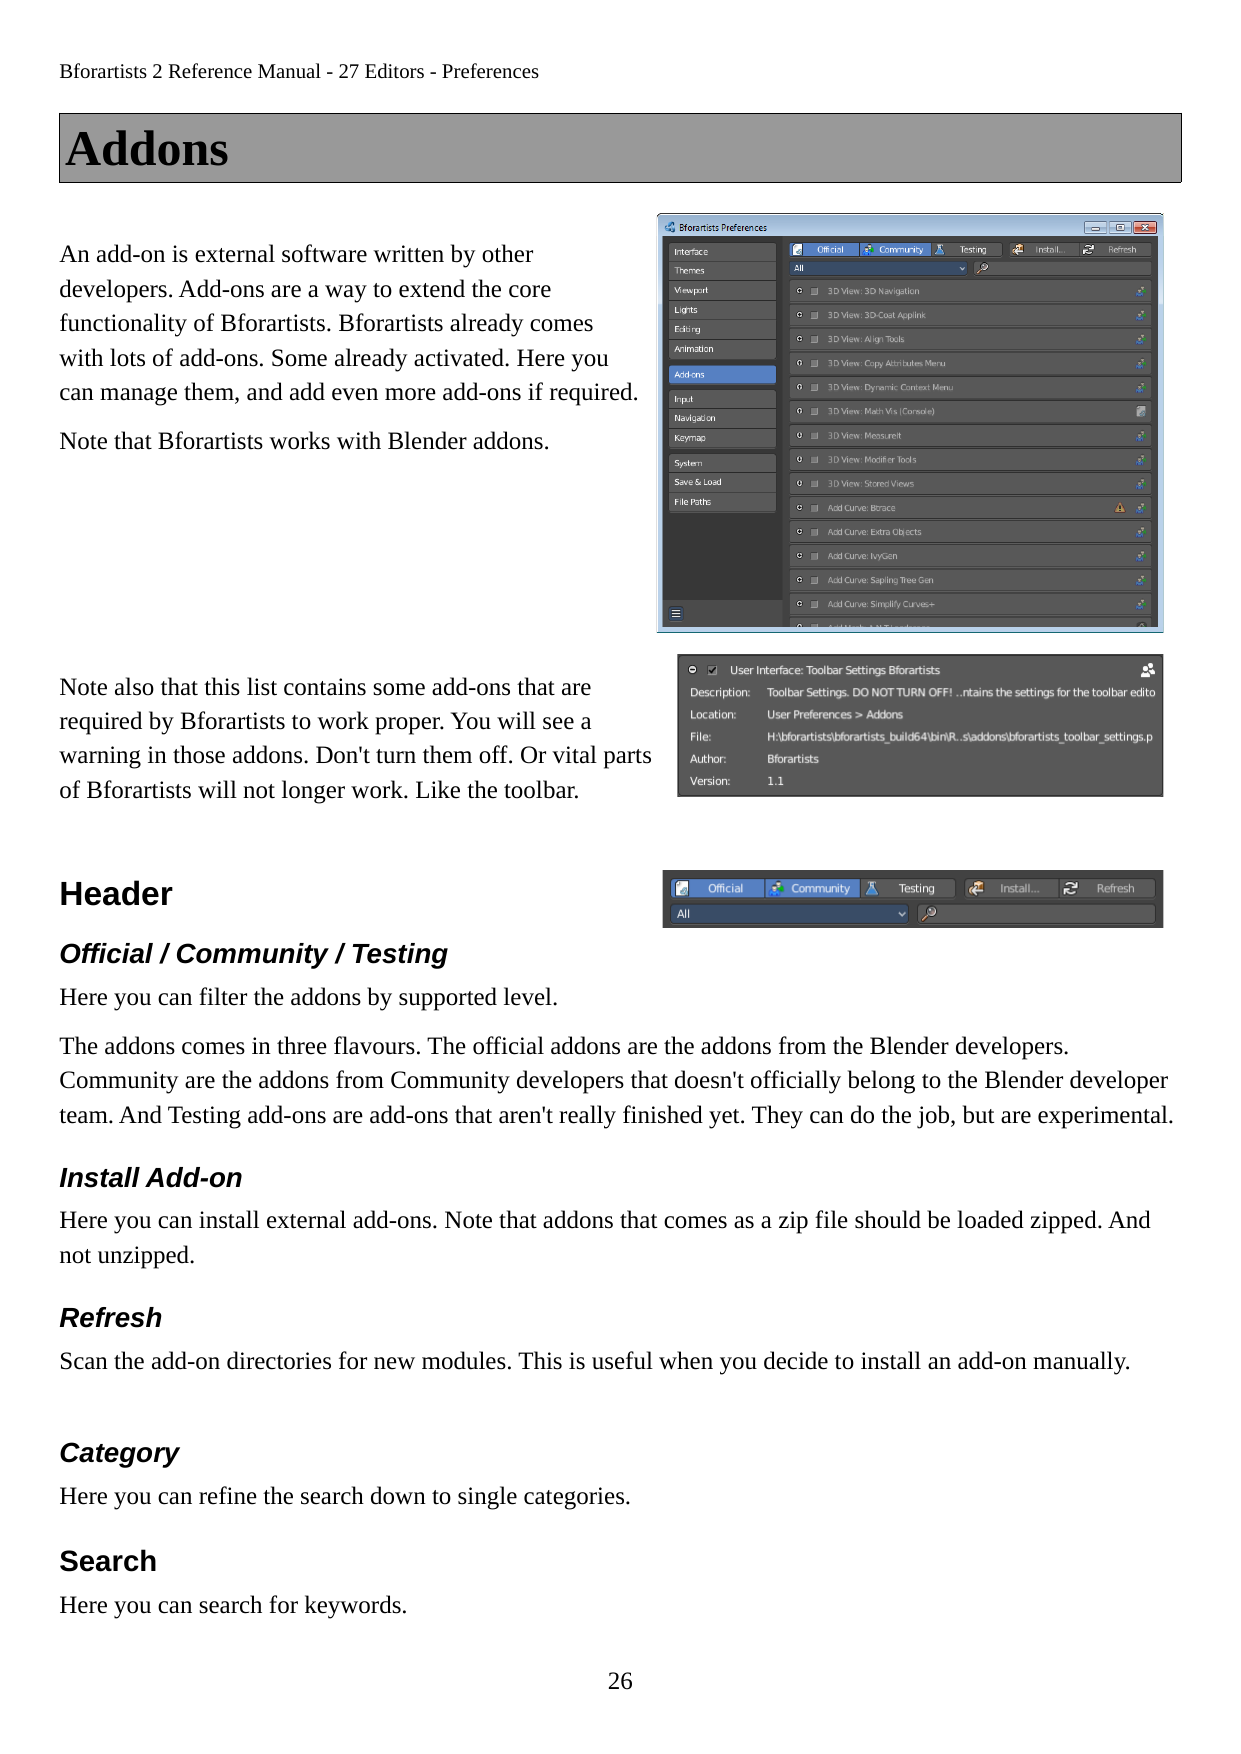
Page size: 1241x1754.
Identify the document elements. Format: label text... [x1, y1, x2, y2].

subtitle Search [59, 1544, 1181, 1578]
subtitle Refresh [59, 1302, 1181, 1333]
picture [656, 213, 1164, 633]
picture [677, 654, 1164, 797]
text The addons comes in three flavours. The official addons are the addons from the Blender developers. Community are the addons from Community developers that doesn't officially belong to the Blender developer team. And Testing add-ons are add-ons that aren't really finished yet. They can do the job, but are experimental. [59, 1031, 1181, 1128]
subtitle Official / Community / Testing [59, 937, 1181, 969]
text Here you can search for keywords. [59, 1591, 1181, 1619]
subtitle Header [59, 874, 662, 912]
text An add-on is external software written by other developers. Add-ons are a way to extend the core functionality of Bforartists. Bforartists already comes with lots of add-ons. Some already activated. Here you can manage them, and add even more add-ons if required. [59, 239, 656, 406]
table_header Addons [60, 114, 1181, 182]
text Note that Bforartists works with Blender addons. [59, 426, 656, 455]
text Here you can refine the search down to single categories. [59, 1481, 1181, 1509]
text Scan the add-on directories for new modules. This is useful when you decide to install an add-on manually. [59, 1346, 1181, 1375]
subtitle Install Add-on [59, 1161, 1181, 1193]
text Here you can filter the addons by supported level. [59, 982, 1181, 1010]
text Here you can install external add-ons. Note that addons that comes as a zip file should be loaded zipped. And not unzipped. [59, 1206, 1181, 1269]
subtitle [1164, 874, 1181, 912]
subtitle Category [59, 1436, 1181, 1468]
text Note also that this list contains some add-ons that are required by Bforartists to work proper. You will see a warning in those addons. Don't turn them off. Or vital parts of Bforartists will not longer work. Like the toolbar. [59, 672, 1181, 804]
